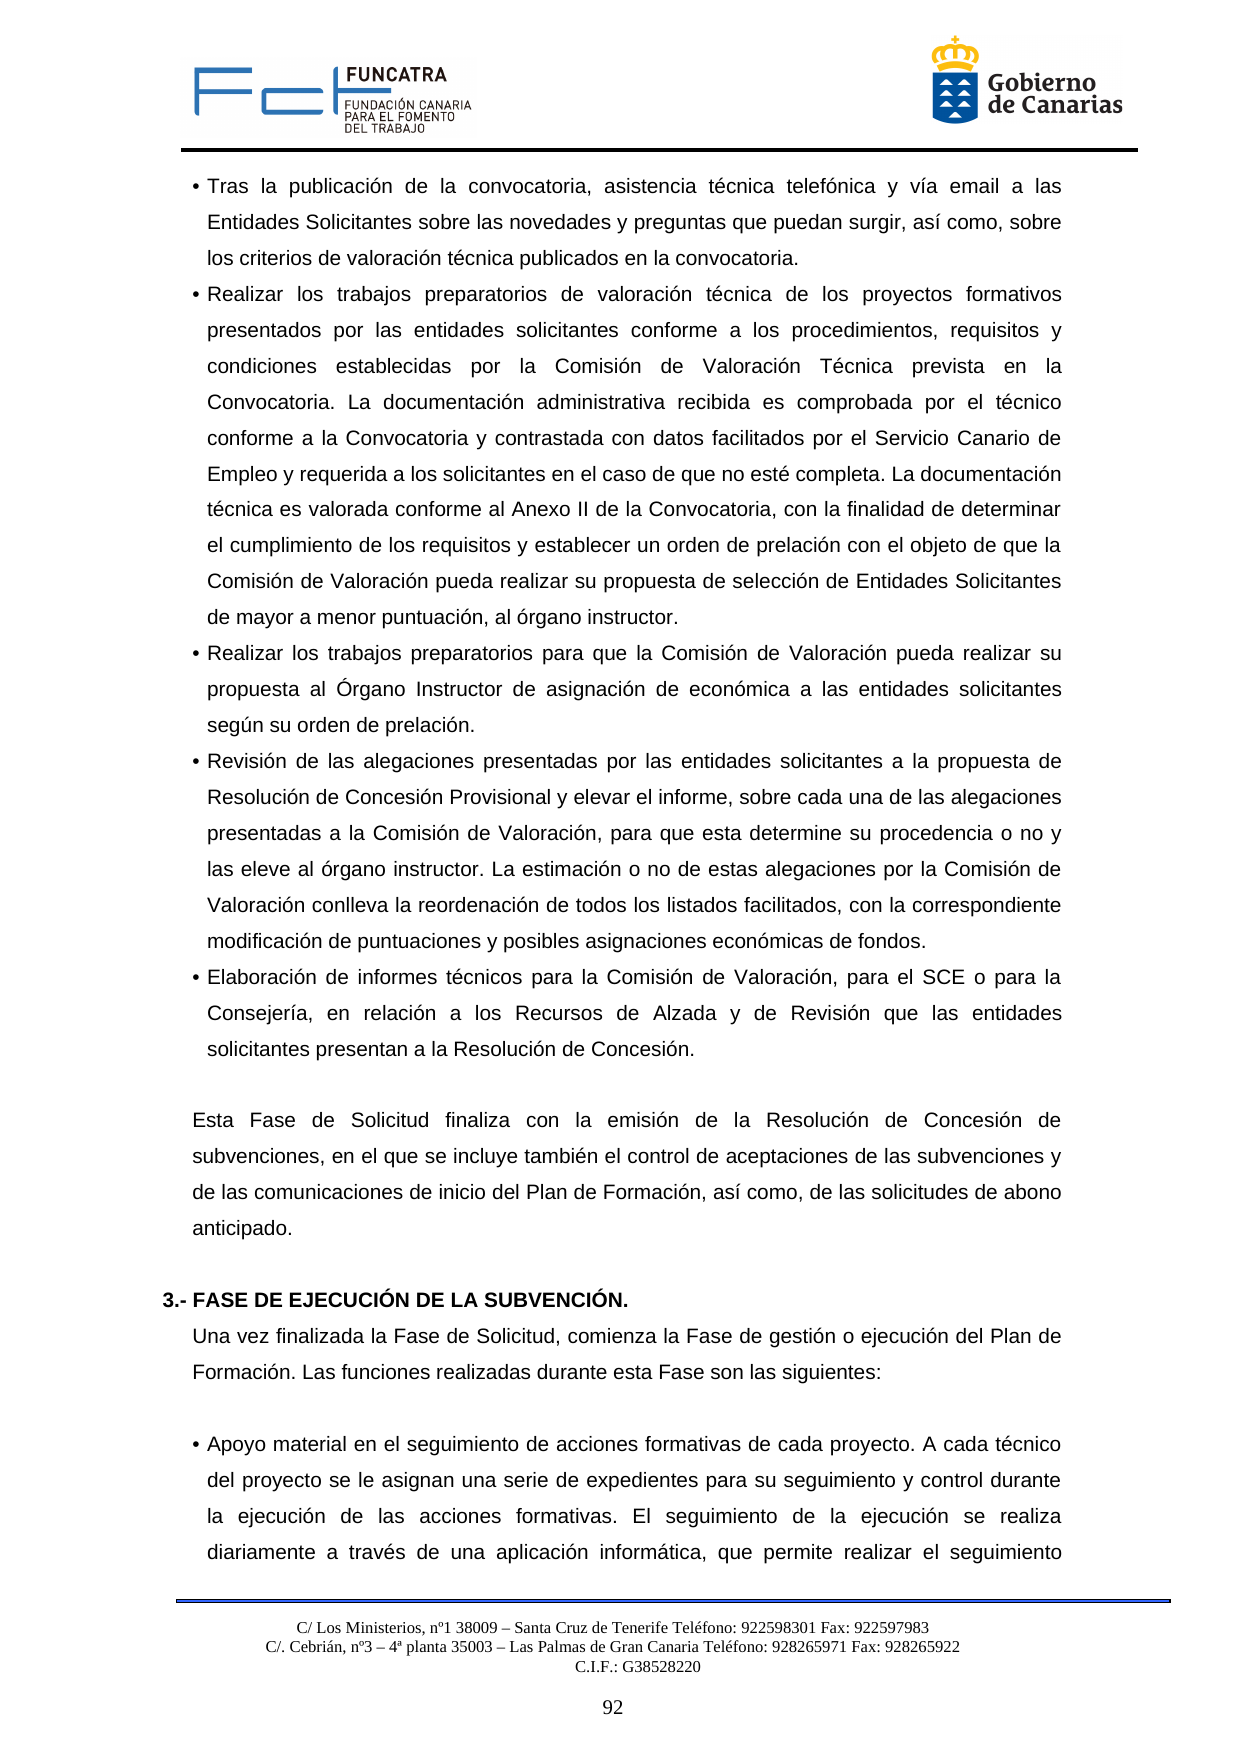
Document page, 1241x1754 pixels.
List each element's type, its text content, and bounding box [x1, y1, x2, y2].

picture [931, 35, 1123, 124]
text Esta Fase de Solicitud finaliza con la emisión de la Resolución de Concesión de subvenciones, en el que se incluye también el control de aceptaciones de las subvenciones y de las comunicaciones de inicio del Plan de Formación, así como, de las solicitudes de abono anticipado. [192, 1108, 1063, 1240]
text • Tras la publicación de la convocatoria, asistencia técnica telefónica y vía email a las Entidades Solicitantes sobre las novedades y preguntas que puedan surgir, así como, sobre los criterios de valoración técnica publicados en la convocatoria. [192, 174, 1063, 270]
text • Realizar los trabajos preparatorios para que la Comisión de Valoración pueda realizar su propuesta al Órgano Instructor de asignación de económica a las entidades solicitantes según su orden de prelación. [192, 641, 1063, 737]
text Una vez finalizada la Fase de Solicitud, comienza la Fase de gestión o ejecución del Plan de Formación. Las funciones realizadas durante esta Fase son las siguientes: [192, 1324, 1063, 1384]
text • Apoyo material en el seguimiento de acciones formativas de cada proyecto. A cada técnico del proyecto se le asignan una serie de expedientes para su seguimiento y control durante la ejecución de las acciones formativas. El seguimiento de la ejecución se realiza diariamente a través de una aplicación informática, que permite realizar el seguimiento [192, 1432, 1063, 1563]
picture [180, 57, 477, 138]
text 3.- FASE DE EJECUCIÓN DE LA SUBVENCIÓN. [162, 1288, 1063, 1312]
text • Realizar los trabajos preparatorios de valoración técnica de los proyectos formativos presentados por las entidades solicitantes conforme a los procedimientos, requisitos y condiciones establecidas por la Comisión de Valoración Técnica prevista en la Convocatoria. La documentación administrativa recibida es comprobada por el técnico conforme a la Convocatoria y contrastada con datos facilitados por el Servicio Canario de Empleo y requerida a los solicitantes en el caso de que no esté completa. La documentación técnica es valorada conforme al Anexo II de la Convocatoria, con la finalidad de determinar el cumplimiento de los requisitos y establecer un orden de prelación con el objeto de que la Comisión de Valoración pueda realizar su propuesta de selección de Entidades Solicitantes de mayor a menor puntuación, al órgano instructor. [192, 282, 1063, 629]
text • Elaboración de informes técnicos para la Comisión de Valoración, para el SCE o para la Consejería, en relación a los Recursos de Alzada y de Revisión que las entidades solicitantes presentan a la Resolución de Concesión. [192, 964, 1063, 1060]
text • Revisión de las alegaciones presentadas por las entidades solicitantes a la propuesta de Resolución de Concesión Provisional y elevar el informe, sobre cada una de las alegaciones presentadas a la Comisión de Valoración, para que esta determine su procedencia o no y las eleve al órgano instructor. La estimación o no de estas alegaciones por la Comisión de Valoración conlleva la reordenación de todos los listados facilitados, con la correspondiente modificación de puntuaciones y posibles asignaciones económicas de fondos. [192, 749, 1063, 952]
